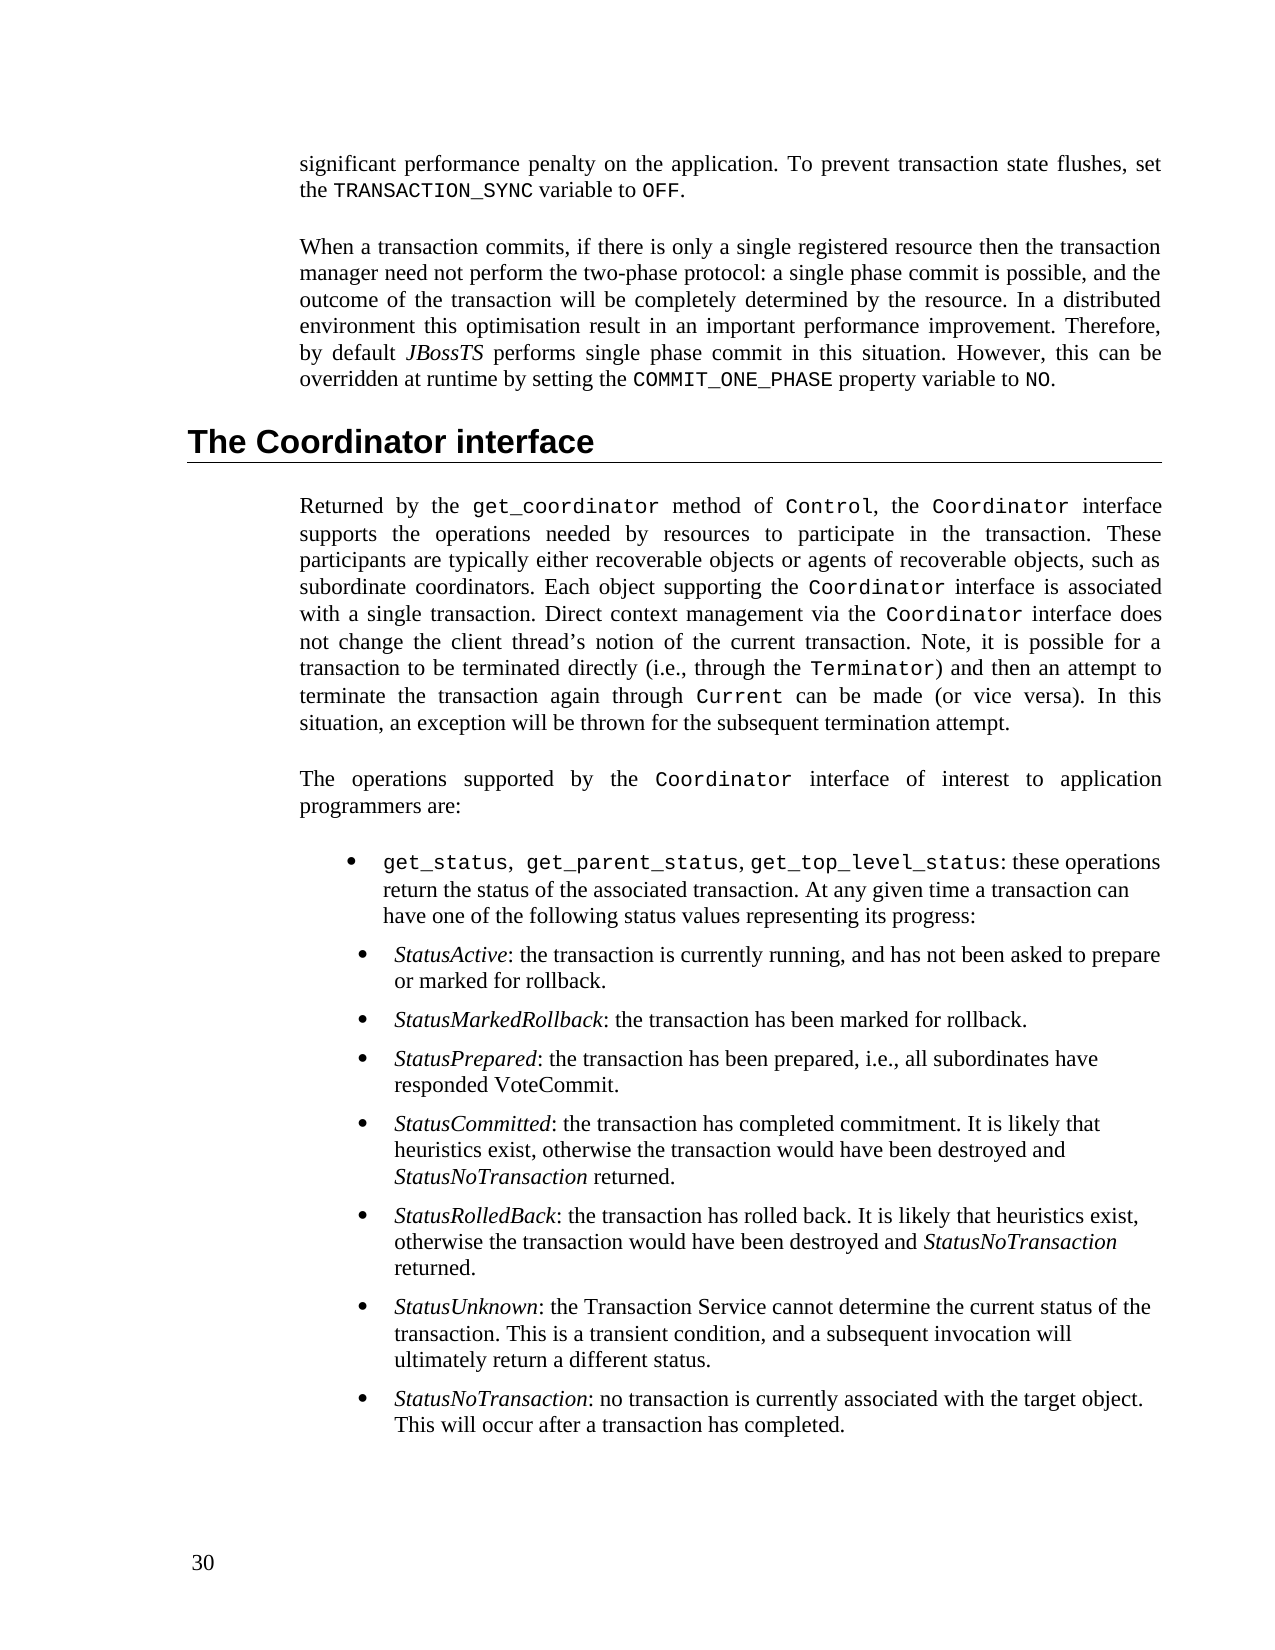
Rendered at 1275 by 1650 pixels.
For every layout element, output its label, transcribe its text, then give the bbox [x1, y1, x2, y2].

text significant performance penalty on the application. To prevent transaction state flushes, set the TRANSACTION_SYNC variable to OFF. [299, 150, 1162, 204]
list StatusCommitted: the transaction has completed commitment. It is likely that heuristics exist, otherwise the transaction would have been destroyed and StatusNoTransaction returned. [359, 1110, 1162, 1189]
text Returned by the get_coordinator method of Control, the Coordinator interface supports the operations needed by resources to participate in the transaction. These participants are typically either recoverable objects or agents of recoverable objects, such as subordinate coordinators. Each object supporting the Coordinator interface is associated with a single transaction. Direct context management via the Coordinator interface does not change the client thread’s notion of the current transaction. Note, it is possible for a transaction to be terminated directly (i.e., through the Terminator) and then an attempt to terminate the transaction again through Current can be made (or vice versa). In this situation, an exception will be thrown for the subsequent termination attempt. [299, 492, 1162, 736]
list StatusUnknown: the Transaction Service cannot determine the current status of the transaction. This is a transient condition, and a subsequent invocation will ultimately return a different status. [359, 1293, 1162, 1372]
list StatusMarkedRollback: the transaction has been marked for rollback. [359, 1006, 1162, 1032]
list StatusNoTransaction: no transaction is currently associated with the target object. This will occur after a transaction has completed. [359, 1385, 1162, 1438]
list StatusActive: the transaction is currently running, and has not been asked to prepare or marked for rollback. [359, 941, 1162, 994]
subtitle The Coordinator interface [187, 422, 1162, 462]
list get_status, get_parent_status, get_top_level_status: these operations return the status of the associated transaction. At any given time a transaction can have one of the following status values representing its progress: [347, 848, 1162, 928]
list StatusPrepared: the transaction has been prepared, i.e., all subordinates have responded VoteCommit. [359, 1045, 1162, 1098]
list StatusRolledBack: the transaction has rolled back. It is likely that heuristics exist, otherwise the transaction would have been destroyed and StatusNoTransaction returned. [359, 1202, 1162, 1281]
text The operations supported by the Coordinator interface of interest to application programmers are: [299, 765, 1162, 819]
text When a transaction commits, if there is only a single registered resource then the transaction manager need not perform the two-phase protocol: a single phase commit is possible, and the outcome of the transaction will be completely determined by the resource. In a distributed environment this optimisation result in an important performance improvement. Therefore, by default JBossTS performs single phase commit in this situation. However, this can be overridden at runtime by setting the COMMIT_ONE_PHASE property variable to NO. [299, 233, 1162, 392]
